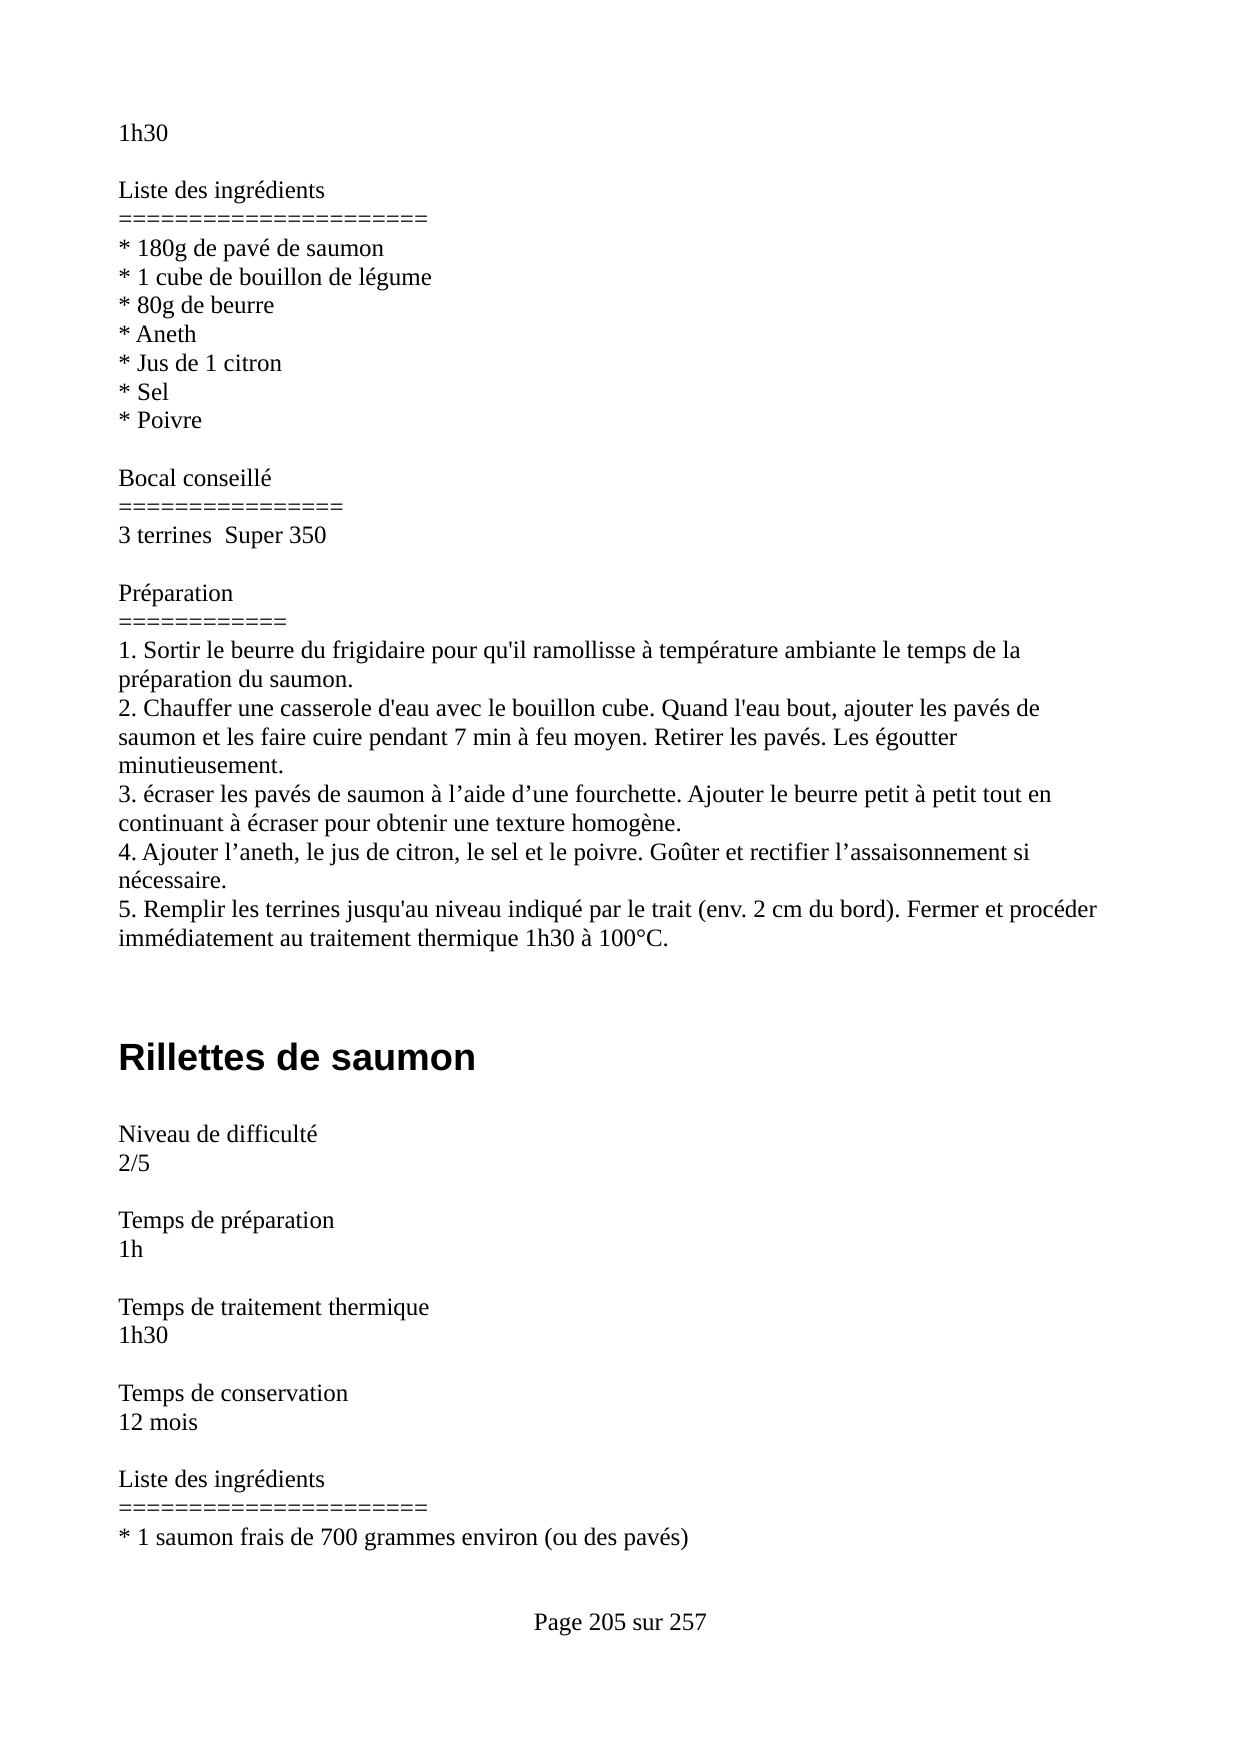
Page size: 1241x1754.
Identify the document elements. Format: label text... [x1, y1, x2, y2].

text ====================== [118, 1493, 1122, 1522]
text 1h30 [118, 1321, 1122, 1349]
text 1. Sortir le beurre du frigidaire pour qu'il ramollisse à température ambiante le temps de la préparation du saumon. [118, 636, 1122, 693]
text 1h30 [118, 118, 1122, 147]
text Temps de préparation [118, 1206, 1122, 1234]
text * Aneth [118, 319, 1122, 348]
text 12 mois [118, 1407, 1122, 1436]
text Liste des ingrédients [118, 1464, 1122, 1493]
text * 1 cube de bouillon de légume [118, 262, 1122, 291]
text 3 terrines Super 350 [118, 521, 1122, 549]
text 2. Chauffer une casserole d'eau avec le bouillon cube. Quand l'eau bout, ajouter les pavés de saumon et les faire cuire pendant 7 min à feu moyen. Retirer les pavés. Les égoutter minutieusement. [118, 693, 1122, 779]
text * 1 saumon frais de 700 grammes environ (ou des pavés) [118, 1522, 1122, 1551]
text * Jus de 1 citron [118, 348, 1122, 377]
text * 180g de pavé de saumon [118, 233, 1122, 262]
text 5. Remplir les terrines jusqu'au niveau indiqué par le trait (env. 2 cm du bord). Fermer et procéder immédiatement au traitement thermique 1h30 à 100°C. [118, 894, 1122, 952]
text Préparation [118, 578, 1122, 607]
text Temps de traitement thermique [118, 1292, 1122, 1321]
text 1h [118, 1234, 1122, 1263]
text ============ [118, 607, 1122, 636]
text ====================== [118, 204, 1122, 233]
text Niveau de difficulté [118, 1119, 1122, 1148]
text 3. écraser les pavés de saumon à l’aide d’une fourchette. Ajouter le beurre petit à petit tout en continuant à écraser pour obtenir une texture homogène. [118, 779, 1122, 837]
text * 80g de beurre [118, 291, 1122, 319]
text ================ [118, 492, 1122, 521]
text 4. Ajouter l’aneth, le jus de citron, le sel et le poivre. Goûter et rectifier l’assaisonnement si nécessaire. [118, 837, 1122, 894]
text Bocal conseillé [118, 463, 1122, 492]
text Liste des ingrédients [118, 176, 1122, 204]
subtitle Rillettes de saumon [118, 1034, 1122, 1078]
text * Poivre [118, 406, 1122, 434]
text 2/5 [118, 1148, 1122, 1177]
text Temps de conservation [118, 1378, 1122, 1407]
text * Sel [118, 377, 1122, 406]
